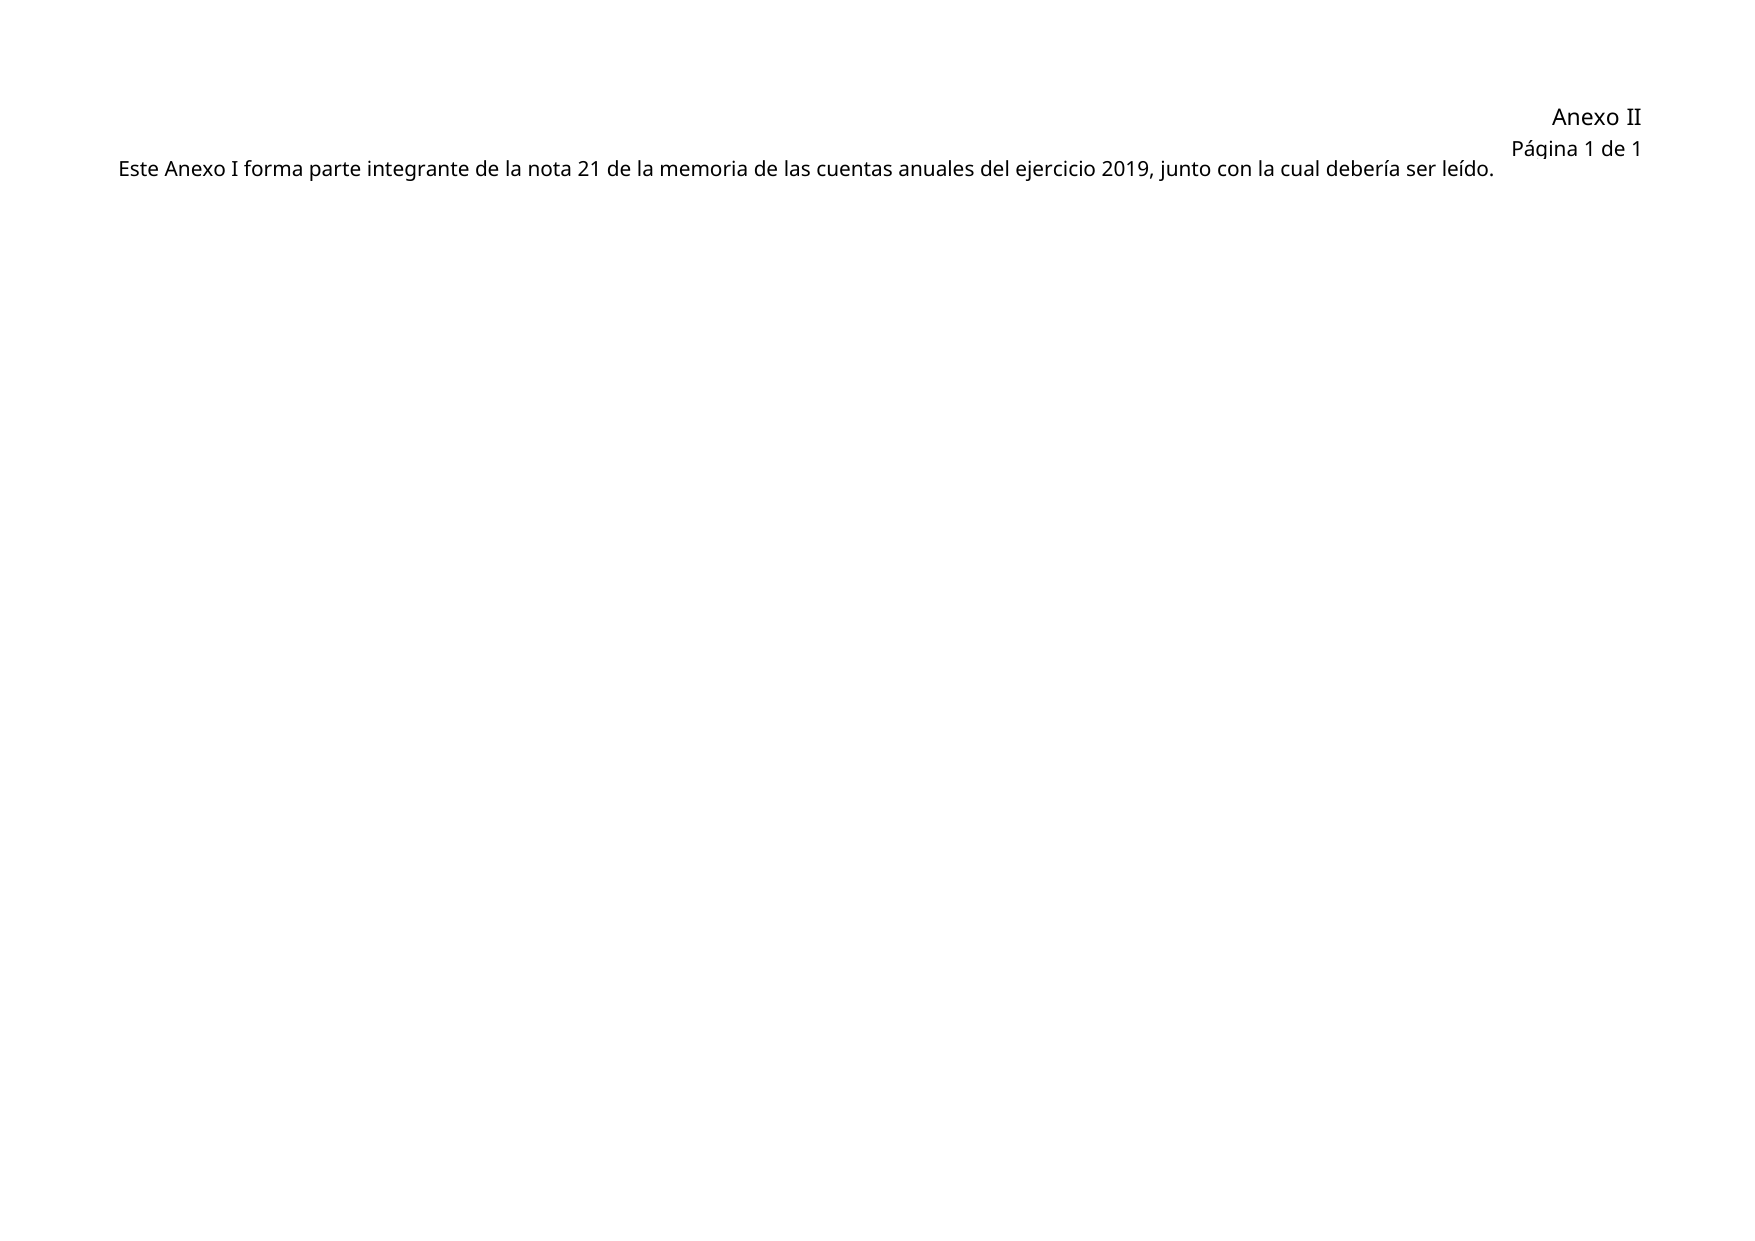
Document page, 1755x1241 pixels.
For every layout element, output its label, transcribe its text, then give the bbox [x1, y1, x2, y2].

text Este Anexo I forma parte integrante de la nota 21 de la memoria de las cuentas anuales del ejercicio 2019, junto con la cual debería ser leído. [118, 154, 1673, 183]
